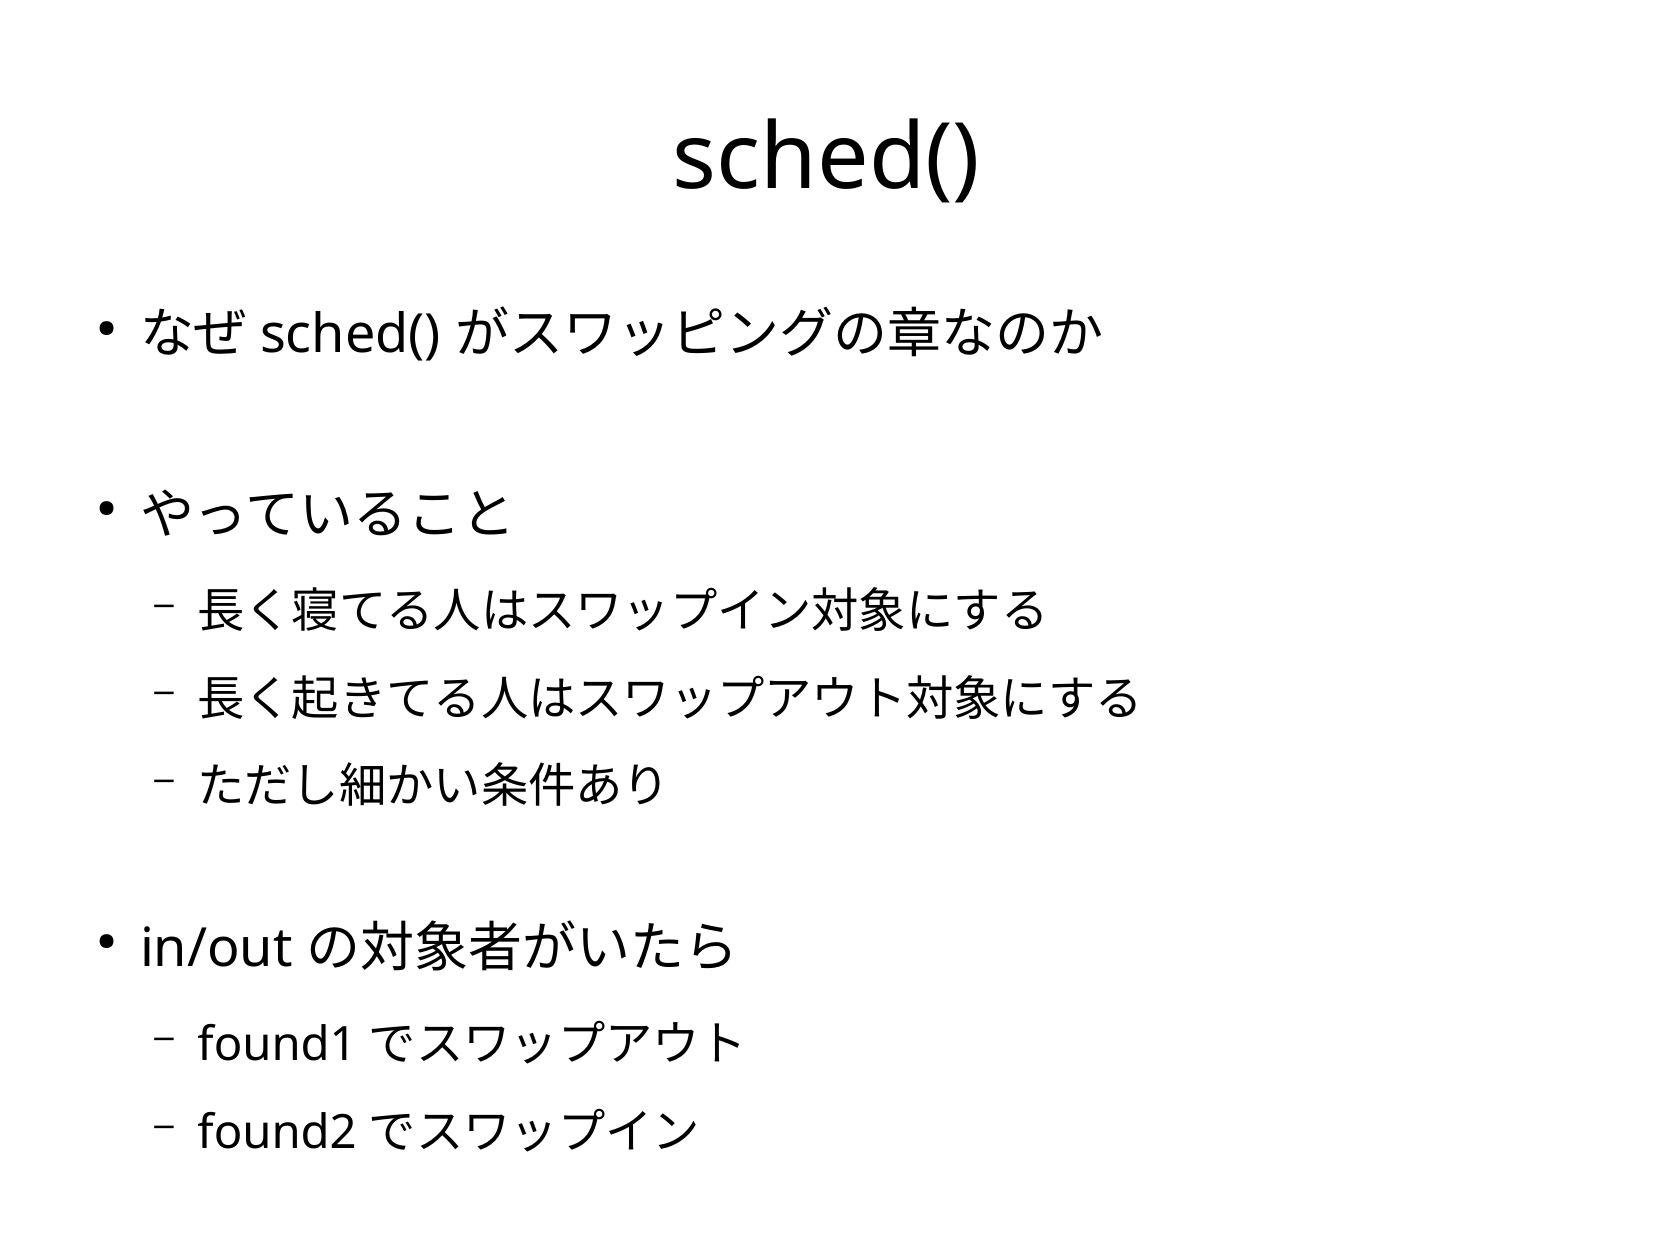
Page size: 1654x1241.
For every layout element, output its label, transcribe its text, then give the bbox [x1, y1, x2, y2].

title sched() [82, 49, 1571, 257]
list なぜ sched() がスワッピングの章なのか やっていること 長く寝てる人はスワップイン対象にする 長く起きてる人はスワップアウト対象にする ただし細かい条件あり in/out の対象者がいたら found1 でスワップアウト found2 でスワップイン [82, 290, 1538, 1170]
